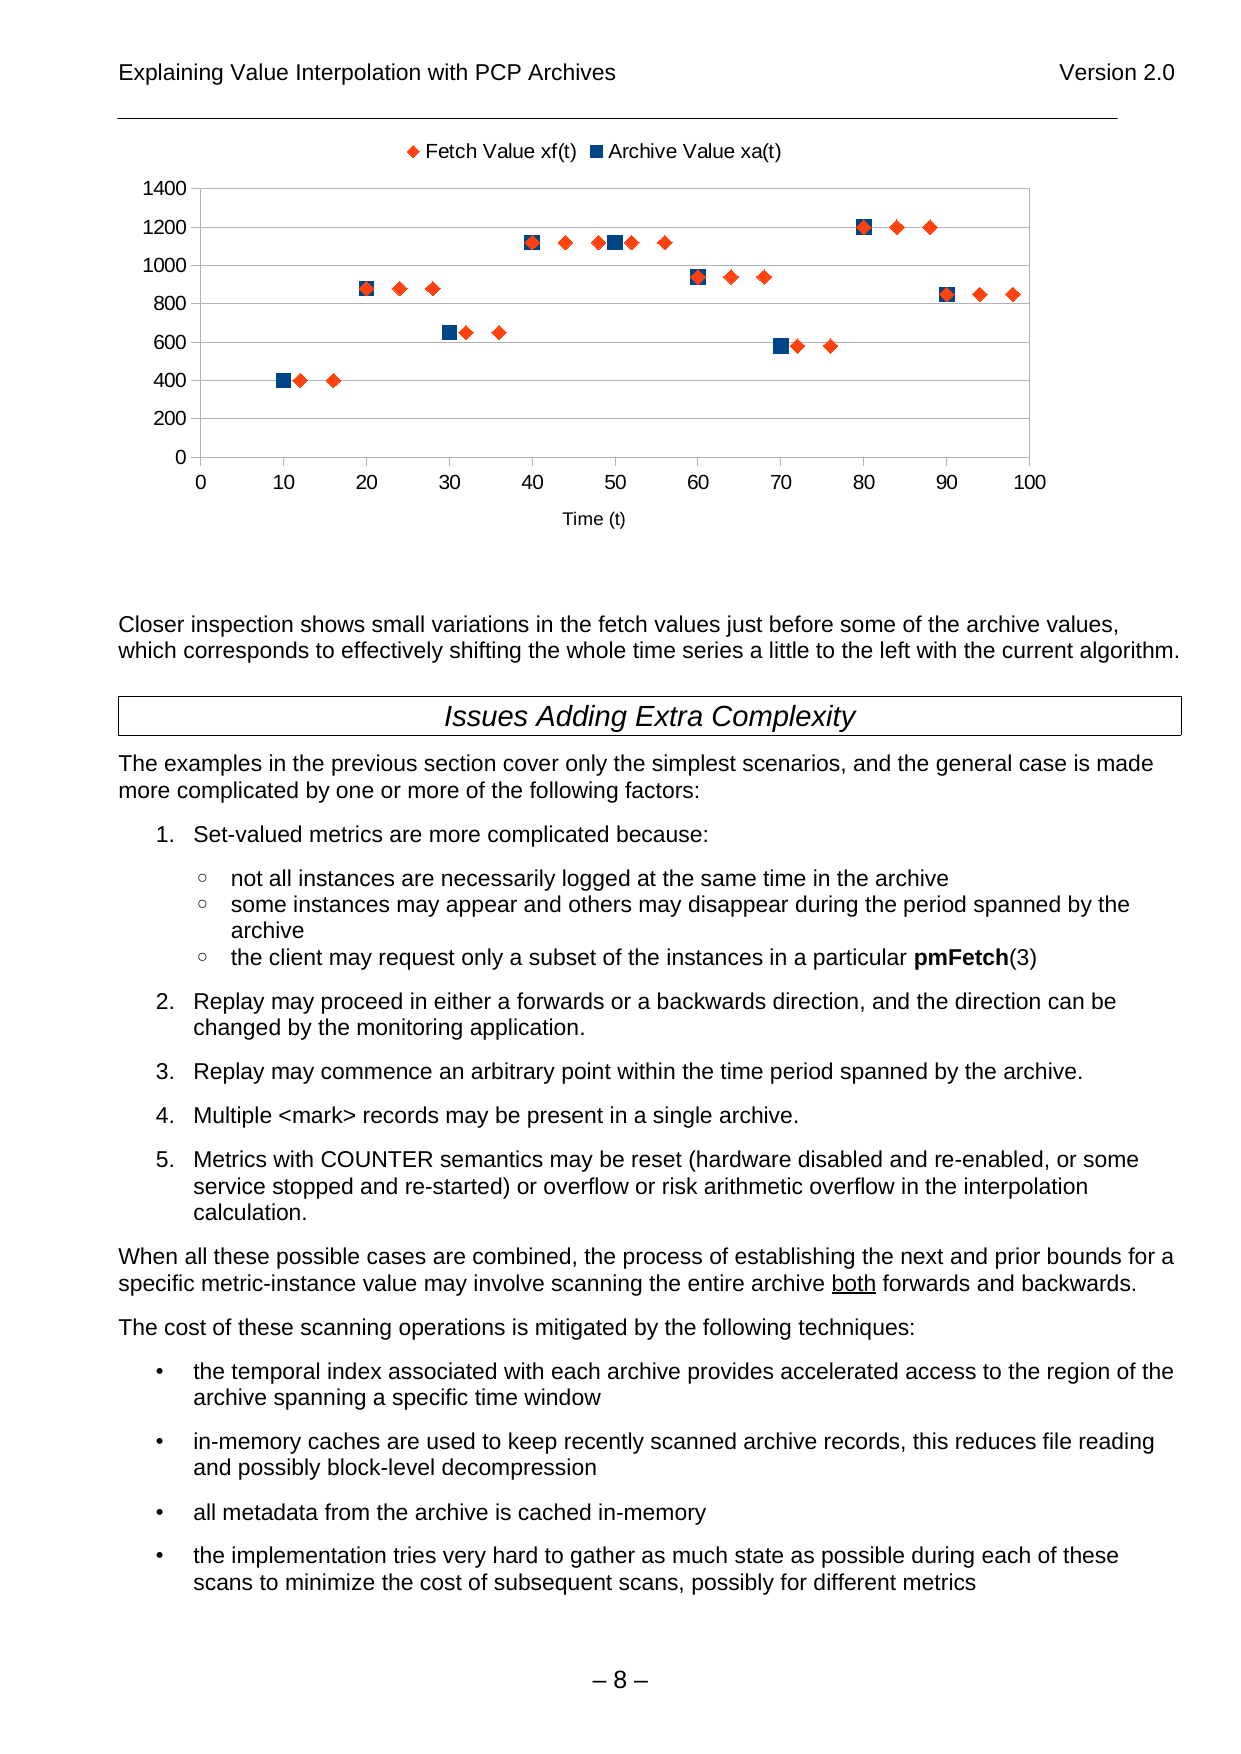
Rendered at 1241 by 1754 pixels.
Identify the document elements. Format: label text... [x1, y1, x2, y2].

list some instances may appear and others may disappear during the period spanned by the archive [193, 891, 1181, 944]
list Set-valued metrics are more complicated because: [156, 821, 1181, 847]
list Replay may commence an arbitrary point within the time period spanned by the archive. [156, 1058, 1181, 1084]
list all metadata from the archive is cached in-memory [156, 1498, 1181, 1525]
list the client may request only a subset of the instances in a particular pmFetch(3) [193, 944, 1181, 970]
list not all instances are necessarily logged at the same time in the archive [193, 865, 1181, 891]
list the temporal index associated with each archive provides accelerated access to the region of the archive spanning a specific time window [156, 1358, 1181, 1410]
text The cost of these scanning operations is mitigated by the following techniques: [118, 1313, 1181, 1340]
text When all these possible cases are combined, the process of establishing the next and prior bounds for a specific metric-instance value may involve scanning the entire archive both forwards and backwards. [118, 1243, 1181, 1296]
list in-memory caches are used to keep recently scanned archive records, this reduces file reading and possibly block-level decompression [156, 1428, 1181, 1481]
list Multiple <mark> records may be present in a single archive. [156, 1102, 1181, 1129]
subtitle Issues Adding Extra Complexity [119, 697, 1181, 735]
text Closer inspection shows small variations in the fetch values just before some of the archive values, which corresponds to effectively shifting the whole time series a little to the left with the current algorithm. [118, 611, 1181, 663]
text The examples in the previous section cover only the simplest scenarios, and the general case is made more complicated by one or more of the following factors: [118, 750, 1181, 803]
list the implementation tries very hard to gather as much state as possible during each of these scans to minimize the cost of subsequent scans, possibly for different metrics [156, 1542, 1181, 1595]
list Metrics with COUNTER semantics may be reset (hardware disabled and re-enabled, or some service stopped and re-started) or overflow or risk arithmetic overflow in the interpolation calculation. [156, 1146, 1181, 1225]
list Replay may proceed in either a forwards or a backwards direction, and the direction can be changed by the monitoring application. [156, 988, 1181, 1041]
